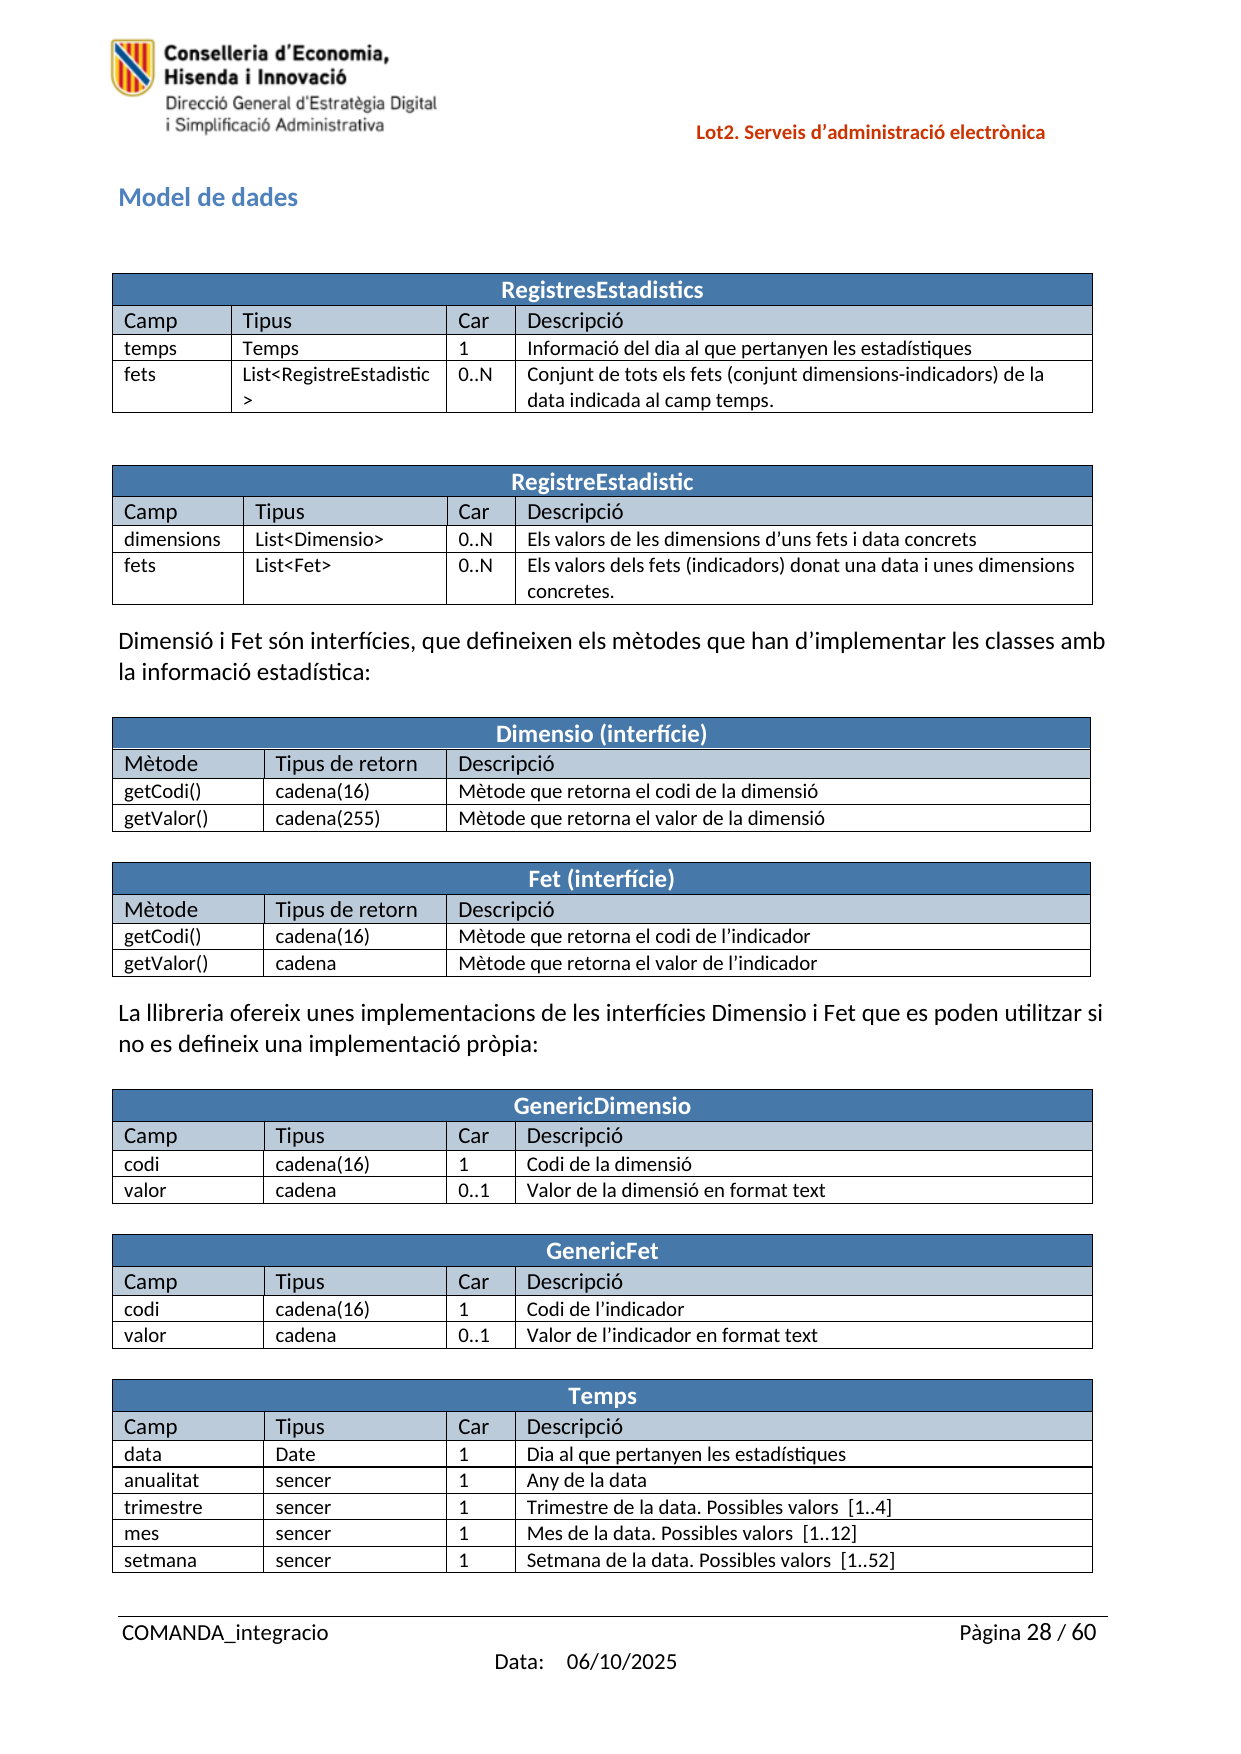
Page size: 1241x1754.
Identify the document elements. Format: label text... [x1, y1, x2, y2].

table_cell getCodi() [113, 924, 263, 949]
table_cell Els valors de les dimensions d’uns fets i data concrets [516, 526, 1092, 552]
table_cell Car [447, 1122, 515, 1150]
table_cell valor [113, 1177, 263, 1203]
table_cell cadena(16) [264, 779, 446, 804]
table_cell 1 [447, 1468, 515, 1493]
table_cell Descripció [516, 497, 1092, 525]
table_cell valor [113, 1322, 263, 1348]
table_cell Setmana de la data. Possibles valors [1..52] [516, 1547, 1092, 1572]
table_cell Tipus de retorn [265, 750, 446, 778]
table_header Fet (interfície) [113, 863, 1090, 894]
table_cell fets [113, 361, 231, 412]
table_cell Camp [113, 1122, 264, 1150]
table_cell getCodi() [113, 779, 263, 804]
table_header Dimensio (interfície) [113, 718, 1090, 748]
table_cell sencer [264, 1494, 446, 1519]
table_cell 0..N [447, 526, 515, 552]
table_cell Mètode que retorna el codi de l’indicador [447, 924, 1090, 949]
table_cell cadena(255) [264, 805, 446, 831]
table_cell dimensions [113, 526, 243, 552]
picture [100, 26, 467, 156]
table_cell codi [113, 1296, 263, 1321]
table_cell trimestre [113, 1494, 263, 1519]
table_cell cadena(16) [264, 1296, 446, 1321]
table_cell 1 [447, 1441, 515, 1466]
text La llibreria ofereix unes implementacions de les interfícies Dimensio i Fet que es poden utilitzar si no es defineix una implementació pròpia: [118, 997, 1122, 1058]
table_cell anualitat [113, 1468, 263, 1493]
table_cell Valor de l’indicador en format text [516, 1322, 1092, 1348]
table_cell Codi de la dimensió [516, 1151, 1092, 1176]
table_cell 1 [447, 1296, 515, 1321]
table_cell getValor() [113, 950, 263, 976]
table_cell Car [448, 497, 515, 525]
table_header GenericFet [113, 1235, 1092, 1266]
table_cell temps [113, 335, 231, 360]
table_cell Temps [232, 335, 446, 360]
table_header Temps [113, 1380, 1092, 1411]
table_cell Descripció [516, 1122, 1092, 1150]
table_cell Car [447, 306, 515, 334]
table_cell Informació del dia al que pertanyen les estadístiques [516, 335, 1092, 360]
table_cell 0..1 [447, 1177, 515, 1203]
table_cell sencer [264, 1520, 446, 1546]
table_cell Valor de la dimensió en format text [516, 1177, 1092, 1203]
table_cell Descripció [516, 306, 1092, 334]
table_cell List<RegistreEstadistic> [232, 361, 446, 412]
table_cell Tipus [265, 1267, 446, 1295]
table_cell getValor() [113, 805, 263, 831]
table_cell 1 [447, 1547, 515, 1572]
table_cell List<Fet> [244, 553, 446, 603]
table_cell Conjunt de tots els fets (conjunt dimensions-indicadors) de la data indicada al camp temps. [516, 361, 1092, 412]
table_cell Camp [113, 1267, 264, 1295]
table_cell sencer [264, 1468, 446, 1493]
table_cell Mètode [113, 895, 264, 923]
table_cell Descripció [447, 895, 1090, 923]
table_cell 1 [447, 335, 515, 360]
subtitle Model de dades [118, 180, 1122, 213]
table_cell 0..N [447, 361, 515, 412]
table_cell Descripció [516, 1267, 1092, 1295]
table_cell Tipus [265, 1412, 446, 1440]
table_cell List<Dimensio> [244, 526, 446, 552]
table_header RegistresEstadistics [113, 274, 1092, 305]
table_cell cadena [264, 950, 446, 976]
table_cell Descripció [447, 750, 1090, 778]
table_cell codi [113, 1151, 263, 1176]
table_cell 1 [447, 1494, 515, 1519]
table_cell Any de la data [516, 1468, 1092, 1493]
table_cell 1 [447, 1151, 515, 1176]
table_cell Date [264, 1441, 446, 1466]
table_cell Car [447, 1412, 515, 1440]
table_cell 0..1 [447, 1322, 515, 1348]
table_cell 0..N [447, 553, 515, 603]
table_cell Els valors dels fets (indicadors) donat una data i unes dimensions concretes. [516, 553, 1092, 603]
table_cell Tipus [244, 497, 447, 525]
table_cell Dia al que pertanyen les estadístiques [516, 1441, 1092, 1466]
table_cell Mètode que retorna el valor de l’indicador [447, 950, 1090, 976]
table_header GenericDimensio [113, 1090, 1092, 1121]
table_header RegistreEstadistic [113, 466, 1092, 496]
table_cell setmana [113, 1547, 263, 1572]
table_cell cadena [264, 1322, 446, 1348]
table_cell Tipus [232, 306, 446, 334]
table_cell Camp [113, 1412, 264, 1440]
table_cell fets [113, 553, 243, 603]
table_cell Mètode [113, 750, 264, 778]
table_cell Tipus [265, 1122, 446, 1150]
table_cell Car [447, 1267, 515, 1295]
table_cell data [113, 1441, 263, 1466]
table_cell Mes de la data. Possibles valors [1..12] [516, 1520, 1092, 1546]
table_cell cadena [264, 1177, 446, 1203]
table_cell cadena(16) [264, 1151, 446, 1176]
table_cell mes [113, 1520, 263, 1546]
table_cell Mètode que retorna el valor de la dimensió [447, 805, 1090, 831]
table_cell Tipus de retorn [265, 895, 446, 923]
table_cell Mètode que retorna el codi de la dimensió [447, 779, 1090, 804]
table_cell 1 [447, 1520, 515, 1546]
table_cell Trimestre de la data. Possibles valors [1..4] [516, 1494, 1092, 1519]
text Dimensió i Fet són interfícies, que defineixen els mètodes que han d’implementar les classes amb la informació estadística: [118, 625, 1122, 686]
table_cell Codi de l’indicador [516, 1296, 1092, 1321]
table_cell Camp [113, 306, 231, 334]
table_cell cadena(16) [264, 924, 446, 949]
table_cell sencer [264, 1547, 446, 1572]
table_cell Descripció [516, 1412, 1092, 1440]
table_cell Camp [113, 497, 243, 525]
